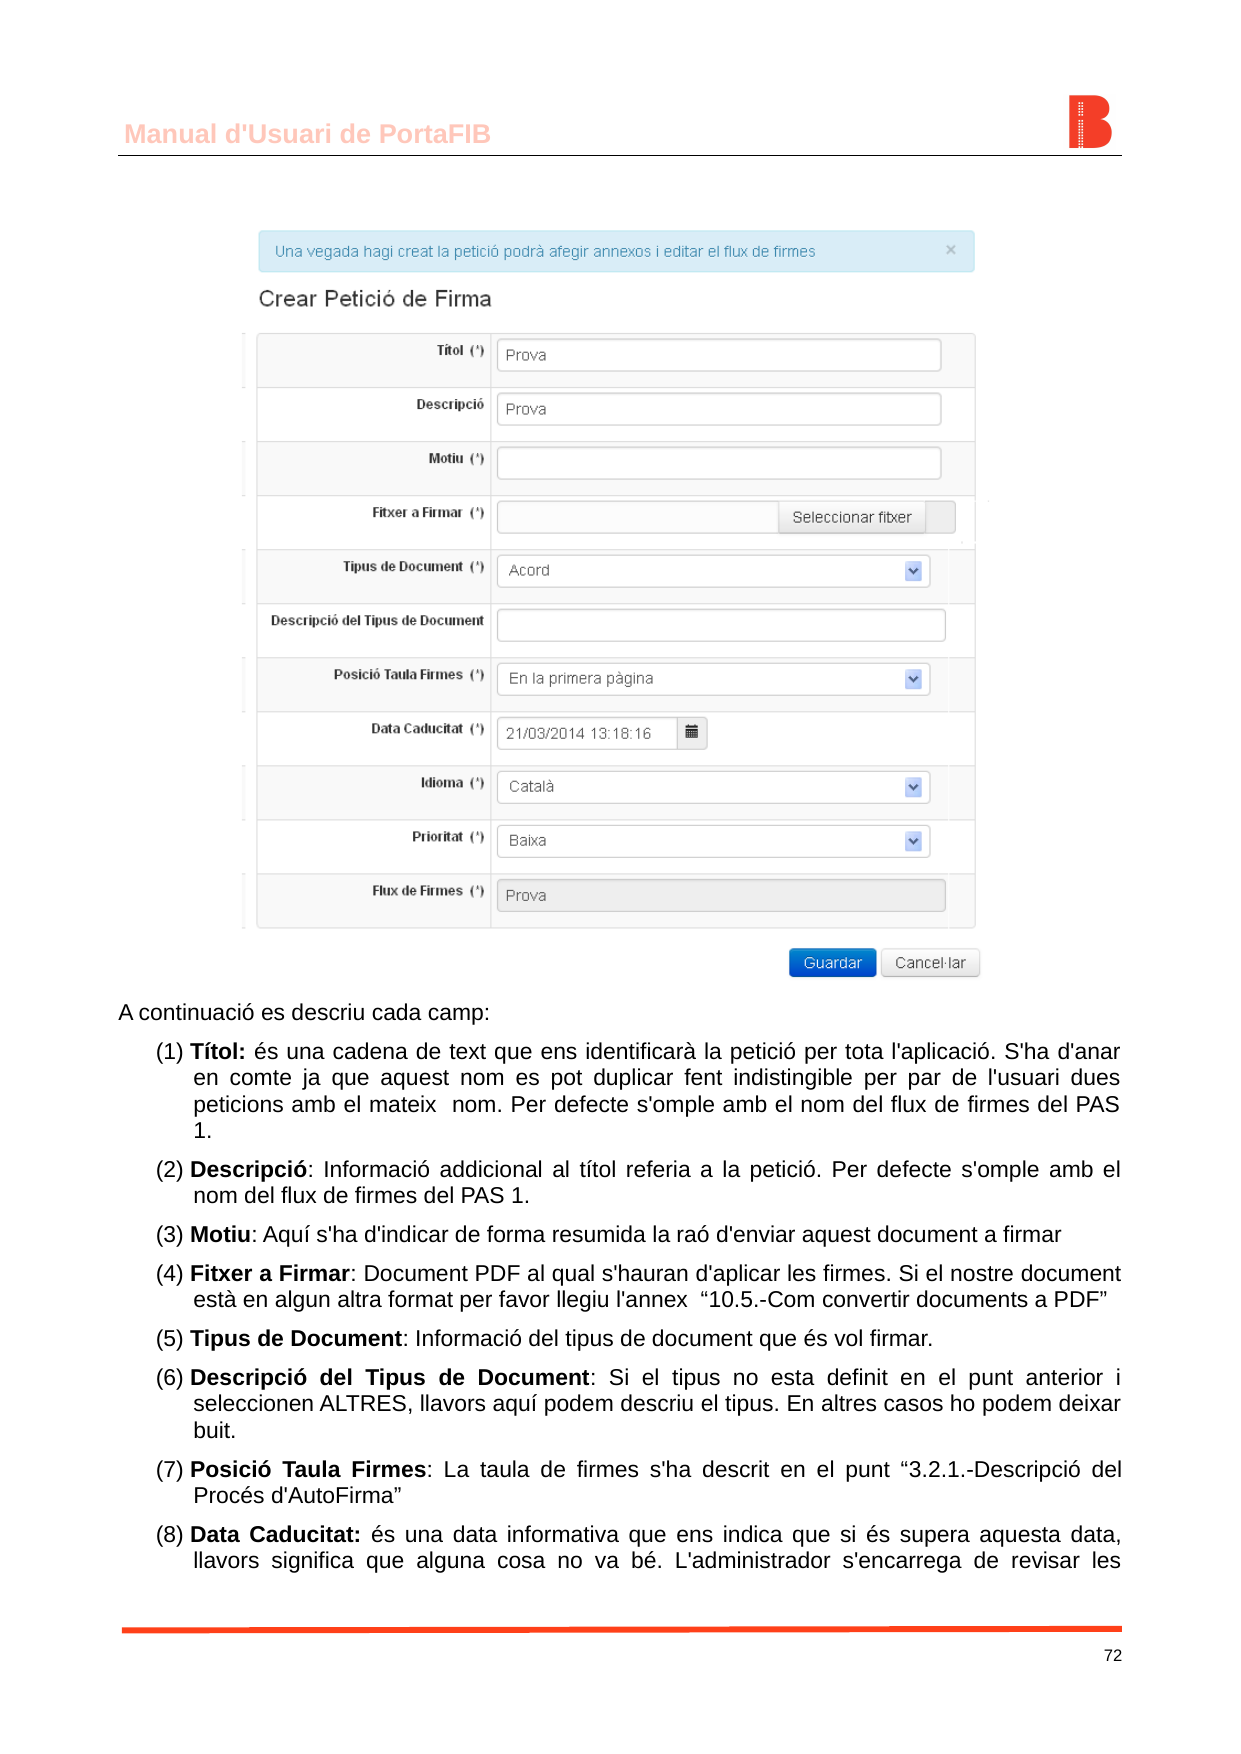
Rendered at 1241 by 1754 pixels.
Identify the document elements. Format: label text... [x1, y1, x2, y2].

list Fitxer a Firmar: Document PDF al qual s'hauran d'aplicar les firmes. Si el nostre document està en algun altra format per favor llegiu l'annex “10.5.-Com convertir documents a PDF” [156, 1260, 1122, 1313]
list Motiu: Aquí s'ha d'indicar de forma resumida la raó d'enviar aquest document a firmar [156, 1221, 1122, 1247]
list Descripció: Informació addicional al títol referia a la petició. Per defecte s'omple amb el nom del flux de firmes del PAS 1. [156, 1156, 1122, 1208]
picture [241, 215, 999, 987]
list Descripció del Tipus de Document: Si el tipus no esta definit en el punt anterior i seleccionen ALTRES, llavors aquí podem descriu el tipus. En altres casos ho podem deixar buit. [156, 1364, 1122, 1443]
picture [1063, 94, 1117, 150]
list Data Caducitat: és una data informativa que ens indica que si és supera aquesta data, llavors significa que alguna cosa no va bé. L'administrador s'encarrega de revisar les [156, 1521, 1122, 1573]
list Posició Taula Firmes: La taula de firmes s'ha descrit en el punt “3.2.1.-Descripció del Procés d'AutoFirma” [156, 1456, 1122, 1508]
text A continuació es descriu cada camp: [118, 999, 1122, 1025]
list Tipus de Document: Informació del tipus de document que és vol firmar. [156, 1325, 1122, 1351]
list Títol: és una cadena de text que ens identificarà la petició per tota l'aplicació. S'ha d'anar en comte ja que aquest nom es pot duplicar fent indistingible per par de l'usuari dues peticions amb el mateix nom. Per defecte s'omple amb el nom del flux de firmes del PAS 1. [156, 1038, 1122, 1143]
